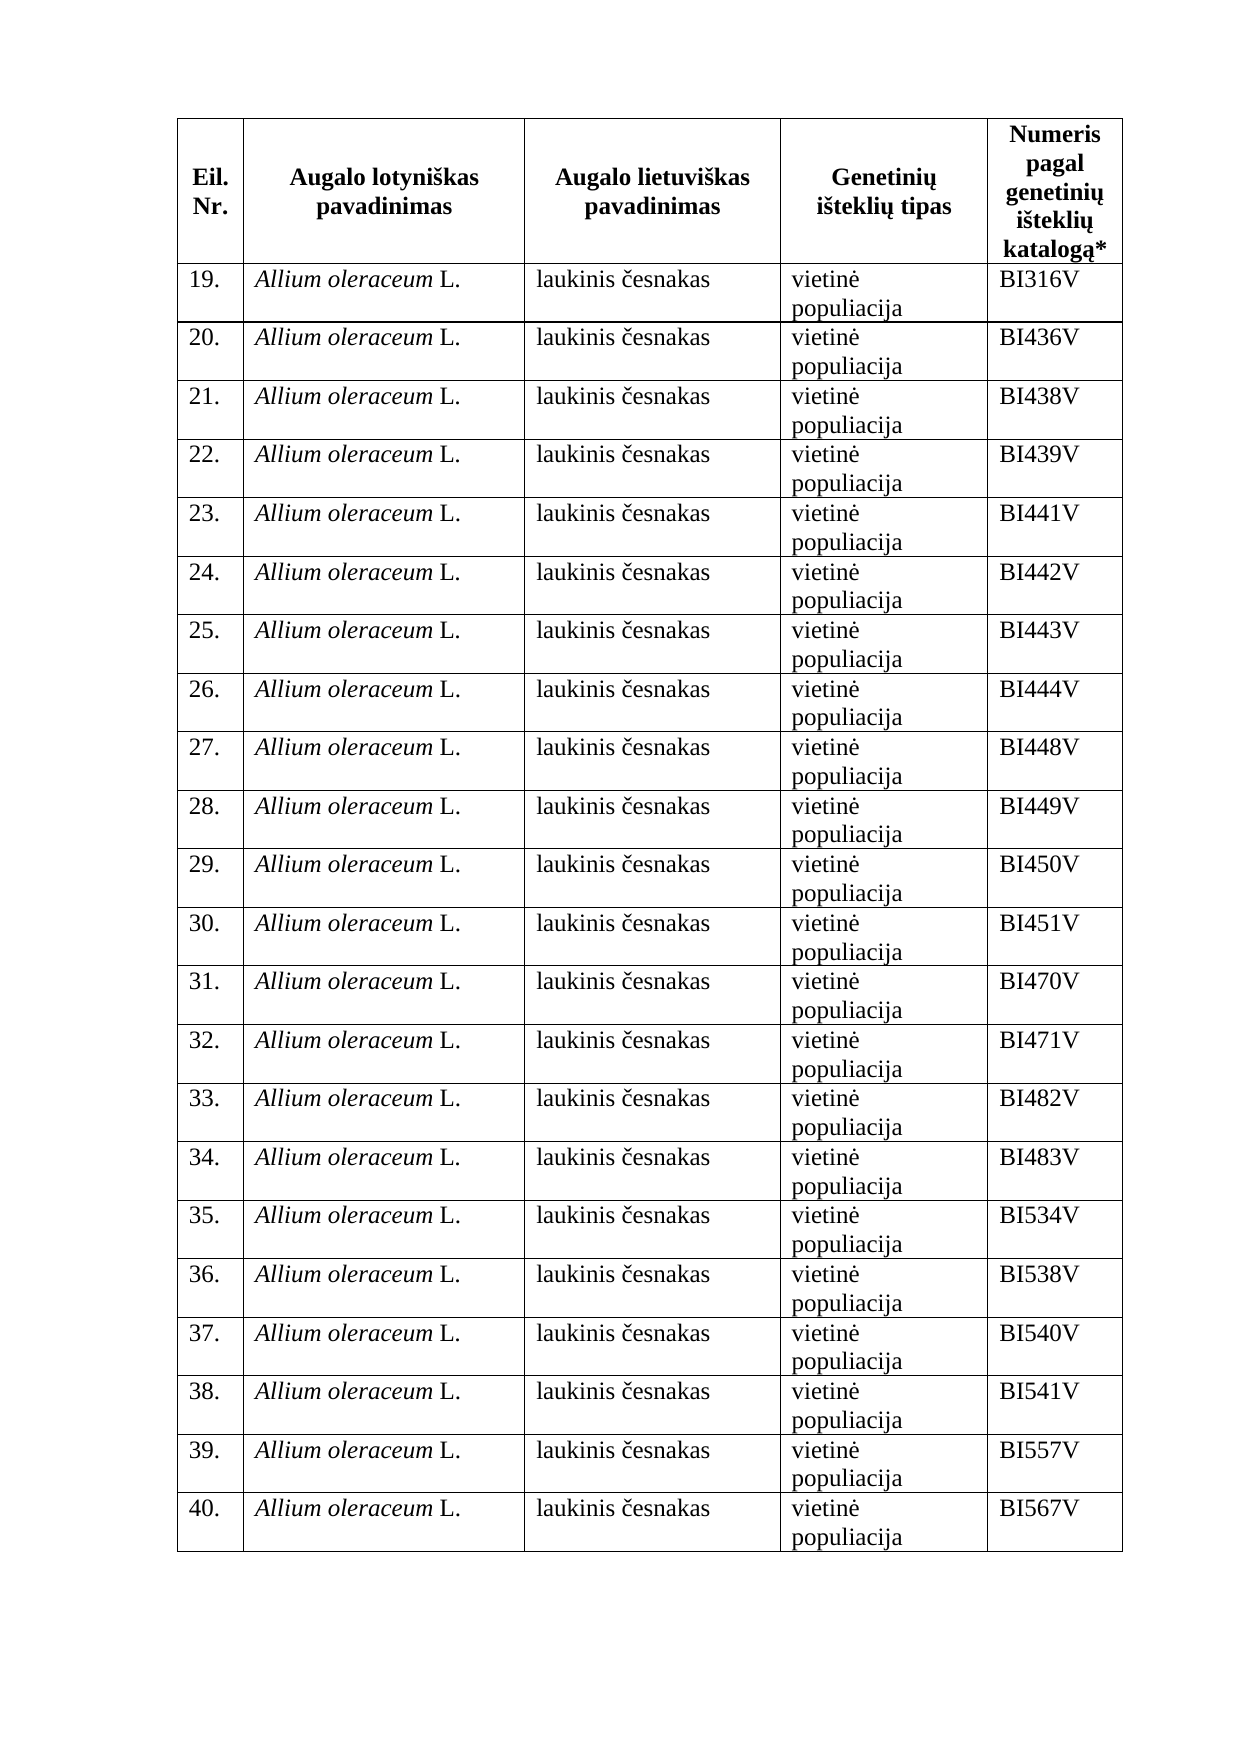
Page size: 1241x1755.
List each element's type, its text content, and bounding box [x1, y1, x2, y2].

table_cell Allium oleraceum L. [244, 1493, 524, 1551]
table_cell BI450V [988, 849, 1122, 907]
table_cell Allium oleraceum L. [244, 1318, 524, 1375]
table_cell BI449V [988, 791, 1122, 848]
table_cell vietinė populiacija [781, 381, 987, 438]
table_cell vietinė populiacija [781, 849, 987, 907]
table_cell vietinė populiacija [781, 1376, 987, 1434]
table_cell 24. [178, 557, 243, 614]
table_cell Allium oleraceum L. [244, 498, 524, 556]
table_cell Allium oleraceum L. [244, 1142, 524, 1199]
table_cell Allium oleraceum L. [244, 1376, 524, 1434]
table_cell Allium oleraceum L. [244, 732, 524, 790]
table_cell vietinė populiacija [781, 966, 987, 1024]
table_cell laukinis česnakas [525, 791, 780, 848]
table_cell 28. [178, 791, 243, 848]
table_cell Allium oleraceum L. [244, 1084, 524, 1141]
table_cell vietinė populiacija [781, 1201, 987, 1258]
table_cell laukinis česnakas [525, 1025, 780, 1082]
table_cell laukinis česnakas [525, 1259, 780, 1317]
table_cell BI451V [988, 908, 1122, 965]
table_cell laukinis česnakas [525, 674, 780, 731]
table_cell Allium oleraceum L. [244, 440, 524, 497]
table_cell BI441V [988, 498, 1122, 556]
table_cell Allium oleraceum L. [244, 849, 524, 907]
table_cell vietinė populiacija [781, 1084, 987, 1141]
table_cell 19. [178, 264, 243, 321]
table_cell laukinis česnakas [525, 1435, 780, 1492]
table_cell BI439V [988, 440, 1122, 497]
table_cell 23. [178, 498, 243, 556]
table_cell 27. [178, 732, 243, 790]
table_cell laukinis česnakas [525, 966, 780, 1024]
table_cell vietinė populiacija [781, 1318, 987, 1375]
table_header Genetinių išteklių tipas [781, 119, 987, 263]
table_cell laukinis česnakas [525, 557, 780, 614]
table_cell vietinė populiacija [781, 1142, 987, 1199]
table_cell vietinė populiacija [781, 908, 987, 965]
table_cell BI436V [988, 323, 1122, 380]
table_cell BI557V [988, 1435, 1122, 1492]
table_cell BI316V [988, 264, 1122, 321]
table_cell Allium oleraceum L. [244, 1201, 524, 1258]
table_cell vietinė populiacija [781, 732, 987, 790]
table_cell Allium oleraceum L. [244, 1435, 524, 1492]
table_cell vietinė populiacija [781, 323, 987, 380]
table_cell Allium oleraceum L. [244, 1025, 524, 1082]
table_header Augalo lotyniškas pavadinimas [244, 119, 524, 263]
table_cell Allium oleraceum L. [244, 381, 524, 438]
table_cell vietinė populiacija [781, 615, 987, 673]
table_cell Allium oleraceum L. [244, 615, 524, 673]
table_cell 39. [178, 1435, 243, 1492]
table_cell laukinis česnakas [525, 1084, 780, 1141]
table_cell laukinis česnakas [525, 1201, 780, 1258]
table_cell Allium oleraceum L. [244, 323, 524, 380]
table_cell BI567V [988, 1493, 1122, 1551]
table_cell laukinis česnakas [525, 849, 780, 907]
table_cell 38. [178, 1376, 243, 1434]
table_cell Allium oleraceum L. [244, 674, 524, 731]
table_cell vietinė populiacija [781, 674, 987, 731]
table_cell BI483V [988, 1142, 1122, 1199]
table_cell Allium oleraceum L. [244, 557, 524, 614]
table_cell Allium oleraceum L. [244, 791, 524, 848]
table_cell BI541V [988, 1376, 1122, 1434]
table_cell laukinis česnakas [525, 1142, 780, 1199]
table_cell BI534V [988, 1201, 1122, 1258]
table_cell laukinis česnakas [525, 1493, 780, 1551]
table_cell BI443V [988, 615, 1122, 673]
table_cell vietinė populiacija [781, 498, 987, 556]
table_cell vietinė populiacija [781, 1493, 987, 1551]
table_cell vietinė populiacija [781, 791, 987, 848]
table_cell vietinė populiacija [781, 1025, 987, 1082]
table_cell 34. [178, 1142, 243, 1199]
table_cell 35. [178, 1201, 243, 1258]
table_cell laukinis česnakas [525, 440, 780, 497]
table_cell laukinis česnakas [525, 1318, 780, 1375]
table_header Numeris pagal genetinių išteklių katalogą* [988, 119, 1122, 263]
table_cell laukinis česnakas [525, 908, 780, 965]
table_cell BI538V [988, 1259, 1122, 1317]
table_cell laukinis česnakas [525, 323, 780, 380]
table_cell 37. [178, 1318, 243, 1375]
table_cell 21. [178, 381, 243, 438]
table_cell vietinė populiacija [781, 440, 987, 497]
table_cell laukinis česnakas [525, 615, 780, 673]
table_cell laukinis česnakas [525, 264, 780, 321]
table_cell BI442V [988, 557, 1122, 614]
table_cell Allium oleraceum L. [244, 966, 524, 1024]
table_cell vietinė populiacija [781, 1435, 987, 1492]
table_cell Allium oleraceum L. [244, 908, 524, 965]
table_cell vietinė populiacija [781, 264, 987, 321]
table_cell Allium oleraceum L. [244, 264, 524, 321]
table_cell laukinis česnakas [525, 498, 780, 556]
table_cell BI470V [988, 966, 1122, 1024]
table_cell 30. [178, 908, 243, 965]
table_cell BI471V [988, 1025, 1122, 1082]
table_cell Allium oleraceum L. [244, 1259, 524, 1317]
table_cell vietinė populiacija [781, 557, 987, 614]
table_cell BI448V [988, 732, 1122, 790]
table_cell 22. [178, 440, 243, 497]
table_cell 40. [178, 1493, 243, 1551]
table_cell laukinis česnakas [525, 1376, 780, 1434]
table_cell 29. [178, 849, 243, 907]
table_cell BI444V [988, 674, 1122, 731]
table_header Augalo lietuviškas pavadinimas [525, 119, 780, 263]
table_cell BI438V [988, 381, 1122, 438]
table_cell 26. [178, 674, 243, 731]
table_cell 25. [178, 615, 243, 673]
table_cell vietinė populiacija [781, 1259, 987, 1317]
table_header Eil. Nr. [178, 119, 243, 263]
table_cell laukinis česnakas [525, 732, 780, 790]
table_cell 31. [178, 966, 243, 1024]
table_cell 32. [178, 1025, 243, 1082]
table_cell BI482V [988, 1084, 1122, 1141]
table_cell 20. [178, 323, 243, 380]
table_cell 36. [178, 1259, 243, 1317]
table_cell BI540V [988, 1318, 1122, 1375]
table_cell 33. [178, 1084, 243, 1141]
table_cell laukinis česnakas [525, 381, 780, 438]
